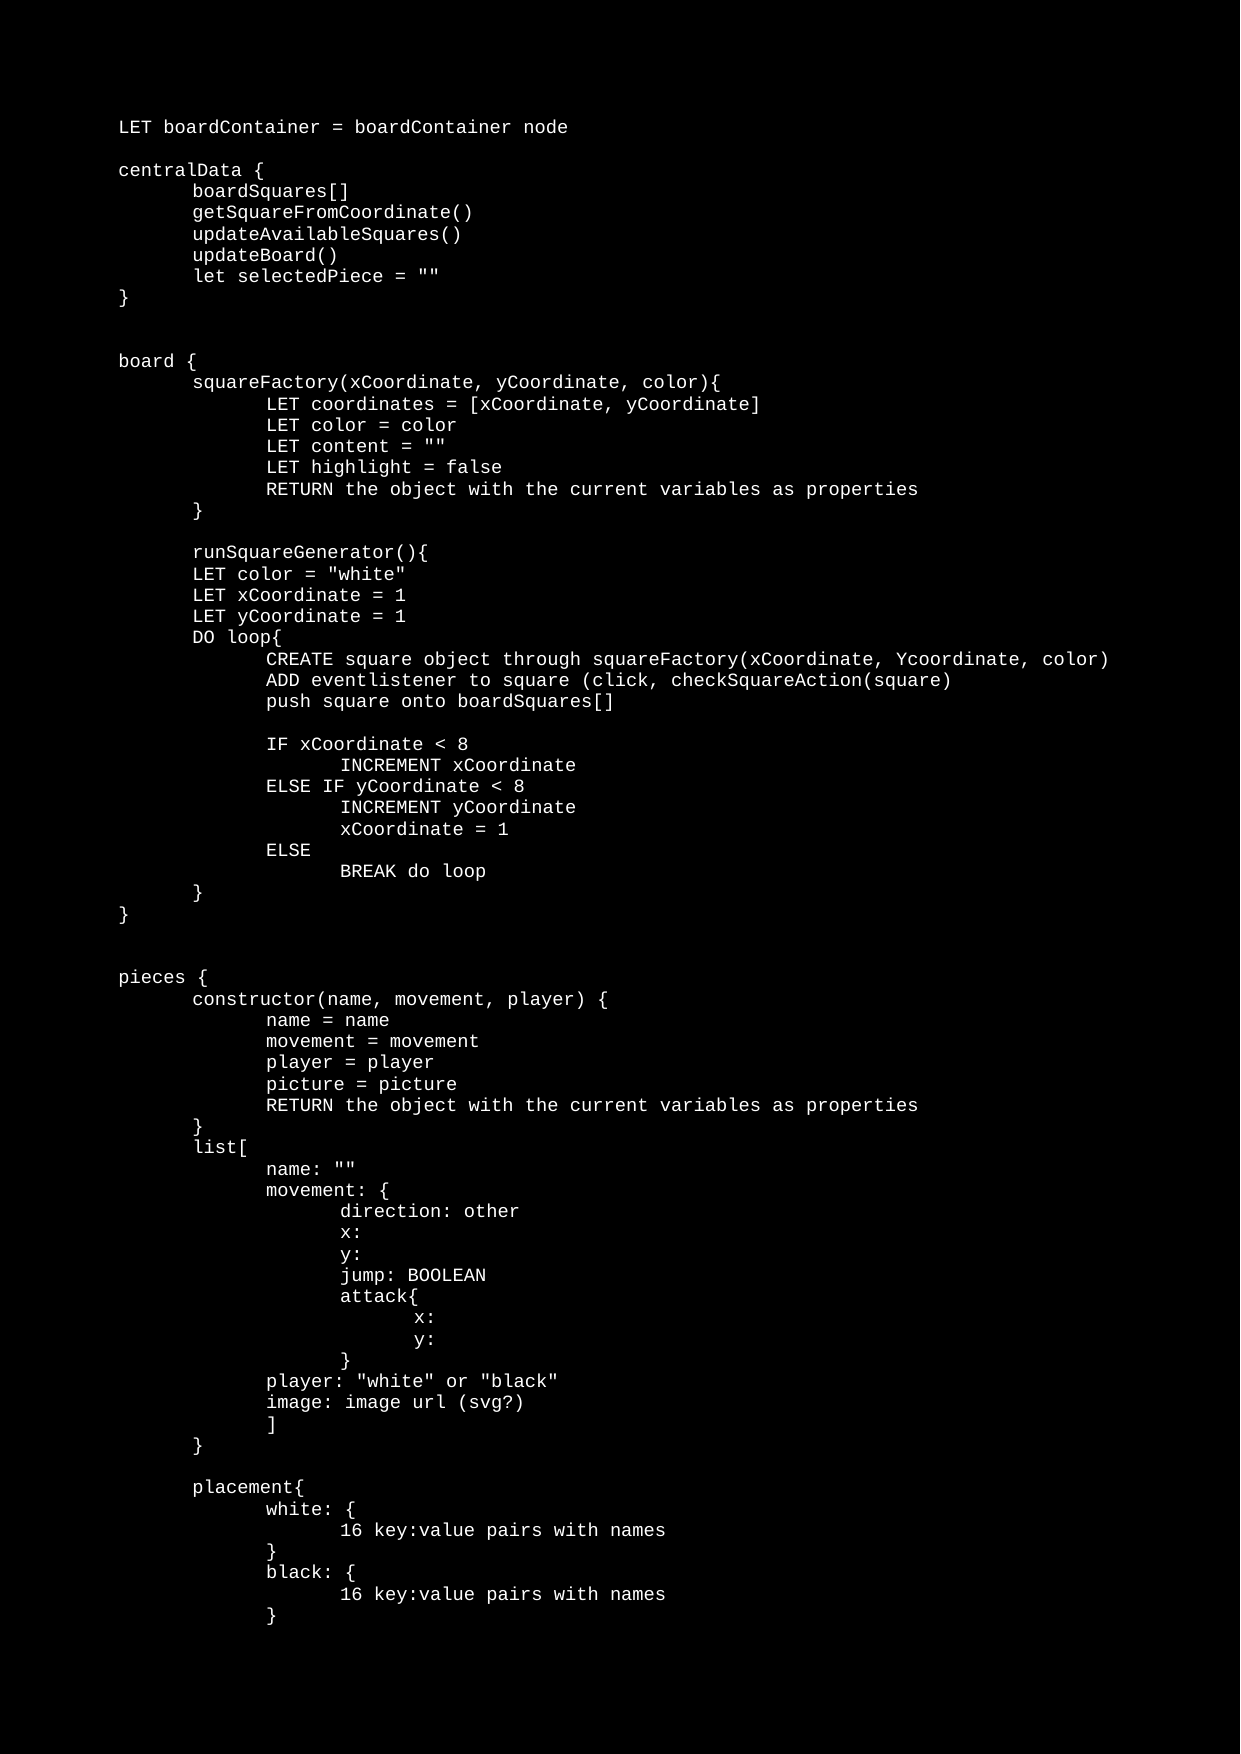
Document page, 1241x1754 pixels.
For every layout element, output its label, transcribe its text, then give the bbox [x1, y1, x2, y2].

text list[ [118, 1138, 1122, 1159]
text } [118, 288, 1122, 309]
text LET highlight = false [118, 458, 1122, 479]
text } [118, 1351, 1122, 1372]
text x: [118, 1223, 1122, 1244]
text BREAK do loop [118, 862, 1122, 883]
text 16 key:value pairs with names [118, 1521, 1122, 1542]
text DO loop{ [118, 628, 1122, 649]
text CREATE square object through squareFactory(xCoordinate, Ycoordinate, color) [118, 649, 1122, 671]
text pieces { [118, 968, 1122, 989]
text board { [118, 352, 1122, 373]
text IF xCoordinate < 8 [118, 734, 1122, 756]
text image: image url (svg?) [118, 1393, 1122, 1414]
text LET content = "" [118, 437, 1122, 458]
text RETURN the object with the current variables as properties [118, 479, 1122, 501]
text getSquareFromCoordinate() [118, 203, 1122, 224]
text LET color = color [118, 416, 1122, 437]
text name = name [118, 1011, 1122, 1032]
text xCoordinate = 1 [118, 819, 1122, 841]
text centralData { [118, 161, 1122, 182]
text constructor(name, movement, player) { [118, 989, 1122, 1011]
text name: "" [118, 1159, 1122, 1181]
text push square onto boardSquares[] [118, 692, 1122, 713]
text updateBoard() [118, 246, 1122, 267]
text jump: BOOLEAN [118, 1266, 1122, 1287]
text picture = picture [118, 1074, 1122, 1096]
text white: { [118, 1499, 1122, 1521]
text ELSE IF yCoordinate < 8 [118, 777, 1122, 798]
text player = player [118, 1053, 1122, 1074]
text RETURN the object with the current variables as properties [118, 1096, 1122, 1117]
text movement = movement [118, 1032, 1122, 1053]
text runSquareGenerator(){ [118, 543, 1122, 564]
text ] [118, 1414, 1122, 1436]
text player: "white" or "black" [118, 1372, 1122, 1393]
text } [118, 1606, 1122, 1627]
text } [118, 1117, 1122, 1138]
text direction: other [118, 1202, 1122, 1223]
text } [118, 883, 1122, 904]
text boardSquares[] [118, 182, 1122, 203]
text } [118, 1542, 1122, 1563]
text } [118, 501, 1122, 522]
text LET color = "white" [118, 564, 1122, 586]
text LET yCoordinate = 1 [118, 607, 1122, 628]
text LET coordinates = [xCoordinate, yCoordinate] [118, 394, 1122, 416]
text updateAvailableSquares() [118, 224, 1122, 246]
text } [118, 1436, 1122, 1457]
text placement{ [118, 1478, 1122, 1499]
text x: [118, 1308, 1122, 1329]
text INCREMENT yCoordinate [118, 798, 1122, 819]
text y: [118, 1244, 1122, 1266]
text y: [118, 1329, 1122, 1351]
text 16 key:value pairs with names [118, 1584, 1122, 1606]
text LET xCoordinate = 1 [118, 586, 1122, 607]
text let selectedPiece = "" [118, 267, 1122, 288]
text ADD eventlistener to square (click, checkSquareAction(square) [118, 671, 1122, 692]
text ELSE [118, 841, 1122, 862]
text } [118, 904, 1122, 926]
text squareFactory(xCoordinate, yCoordinate, color){ [118, 373, 1122, 394]
text black: { [118, 1563, 1122, 1584]
text INCREMENT xCoordinate [118, 756, 1122, 777]
text LET boardContainer = boardContainer node [118, 118, 1122, 139]
text movement: { [118, 1181, 1122, 1202]
text attack{ [118, 1287, 1122, 1308]
